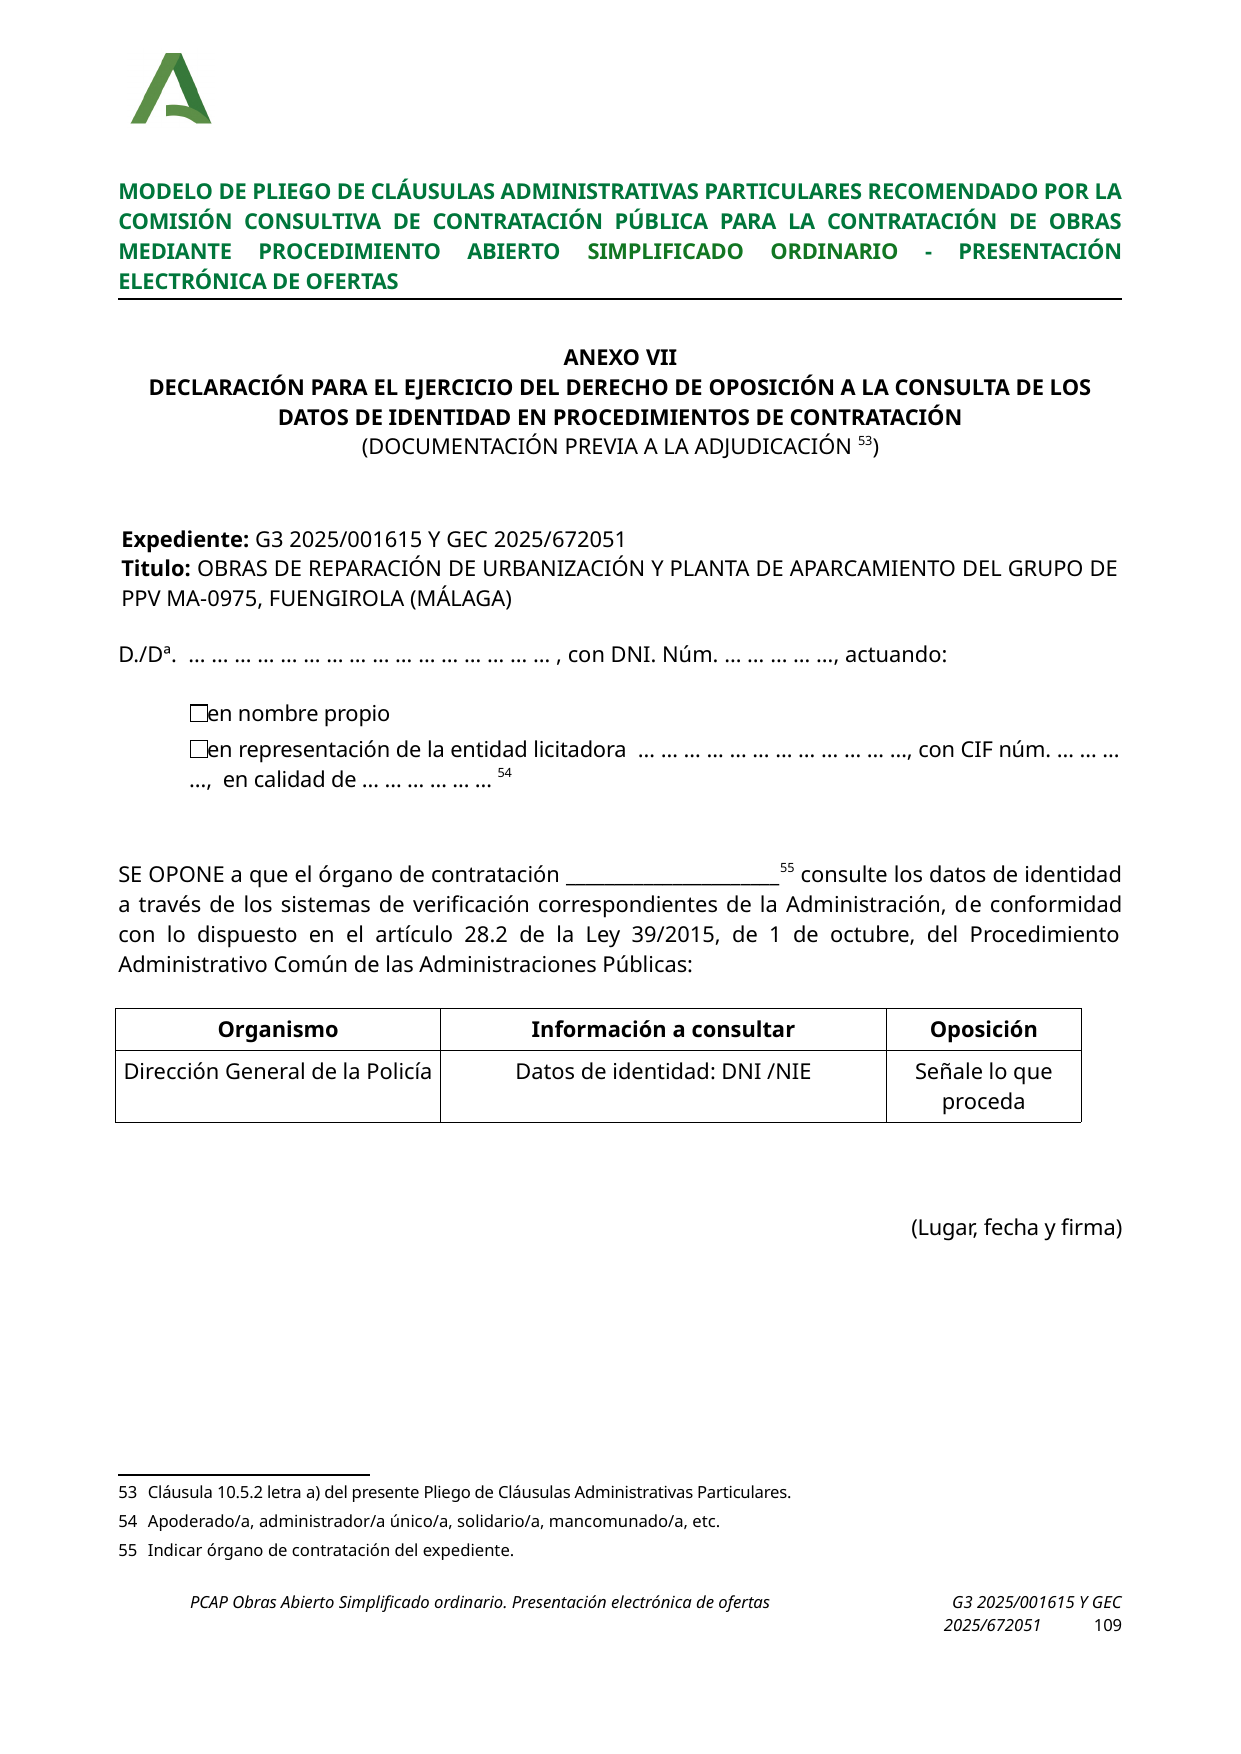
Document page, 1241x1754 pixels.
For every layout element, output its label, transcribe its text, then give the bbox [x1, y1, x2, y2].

table_header Oposición [887, 1009, 1081, 1050]
text (Lugar, fecha y firma) [118, 1211, 1122, 1241]
text Indicar órgano de contratación del expediente. [118, 1538, 1122, 1561]
text MODELO DE PLIEGO DE CLÁUSULAS ADMINISTRATIVAS PARTICULARES RECOMENDADO POR LA COMISIÓN CONSULTIVA DE CONTRATACIÓN PÚBLICA PARA LA CONTRATACIÓN DE OBRAS MEDIANTE PROCEDIMIENTO ABIERTO SIMPLIFICADO ORDINARIO - PRESENTACIÓN ELECTRÓNICA DE OFERTAS [118, 176, 1122, 298]
table_header Información a consultar [441, 1009, 886, 1050]
text Apoderado/a, administrador/a único/a, solidario/a, mancomunado/a, etc. [118, 1509, 1122, 1532]
table_cell Dirección General de la Policía [116, 1051, 440, 1122]
text (DOCUMENTACIÓN PREVIA A LA ADJUDICACIÓN ) [118, 431, 1122, 461]
table_cell Datos de identidad: DNI /NIE [441, 1051, 886, 1122]
text Titulo: OBRAS DE REPARACIÓN DE URBANIZACIÓN Y PLANTA DE APARCAMIENTO DEL GRUPO DE PPV MA-0975, FUENGIROLA (MÁLAGA) [118, 553, 1122, 616]
text Expediente: G3 2025/001615 Y GEC 2025/672051 [118, 521, 1122, 553]
text en nombre propio [189, 698, 1122, 728]
text DECLARACIÓN PARA EL EJERCICIO DEL DERECHO DE OPOSICIÓN A LA CONSULTA DE LOS DATOS DE IDENTIDAD EN PROCEDIMIENTOS DE CONTRATACIÓN [118, 372, 1122, 431]
table_cell Señale lo que proceda [887, 1051, 1081, 1122]
picture [127, 48, 216, 128]
text ANEXO VII [118, 342, 1122, 372]
text en representación de la entidad licitadora … … … … … … … … … … … …, con CIF núm. … … … …, en calidad de … … … … … … [189, 734, 1122, 794]
text D./Dª. … … … … … … … … … … … … … … … … , con DNI. Núm. … … … … …, actuando: [118, 639, 1122, 668]
table_header Organismo [116, 1009, 440, 1050]
text SE OPONE a que el órgano de contratación ______________________ consulte los datos de identidad a través de los sistemas de verificación correspondientes de la Administración, de conformidad con lo dispuesto en el artículo 28.2 de la Ley 39/2015, de 1 de octubre, del Procedimiento Administrativo Común de las Administraciones Públicas: [118, 859, 1122, 978]
text Cláusula 10.5.2 letra a) del presente Pliego de Cláusulas Administrativas Particulares. [118, 1481, 1122, 1504]
